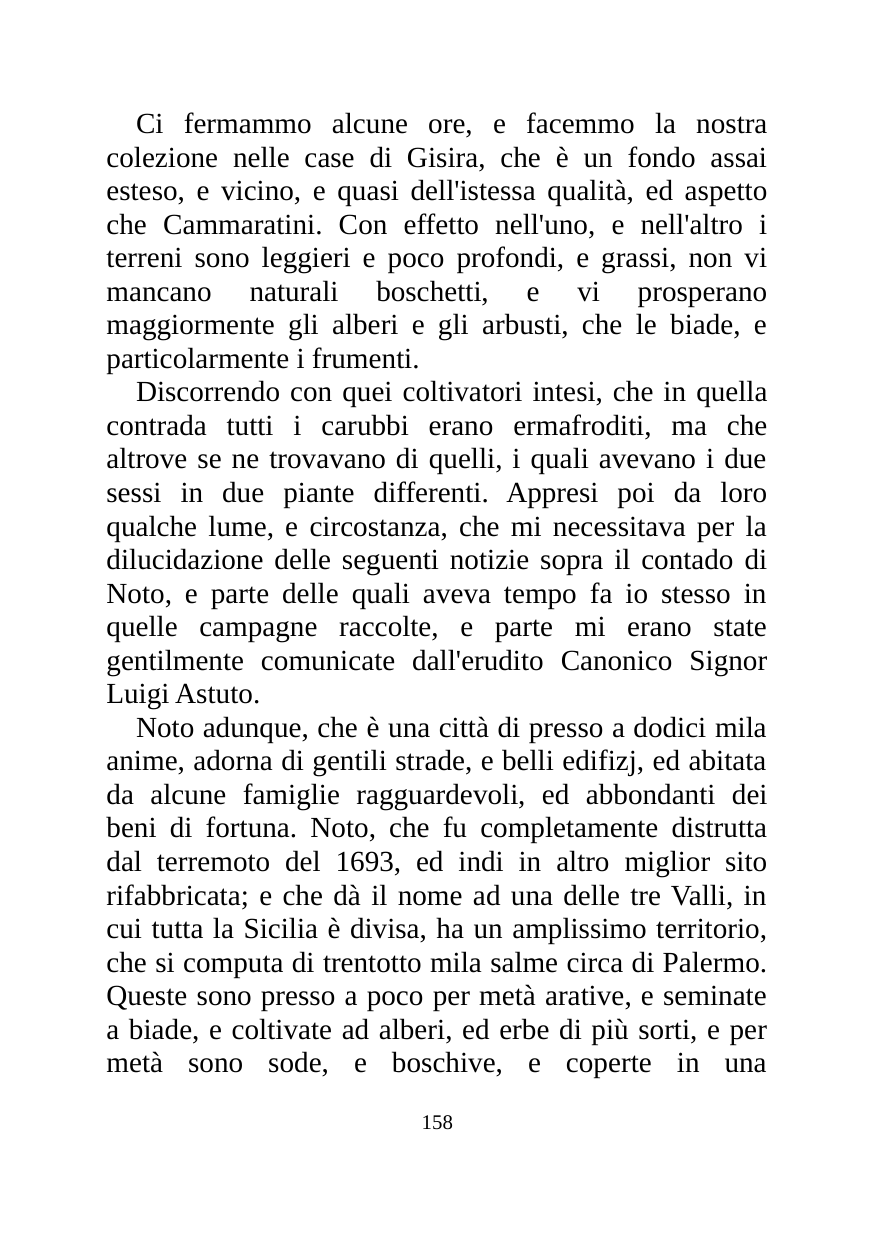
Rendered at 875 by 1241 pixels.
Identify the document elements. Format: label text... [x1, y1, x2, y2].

text Discorrendo con quei coltivatori intesi, che in quella contrada tutti i carubbi erano ermafroditi, ma che altrove se ne trovavano di quelli, i quali avevano i due sessi in due piante differenti. Appresi poi da loro qualche lume, e circostanza, che mi necessitava per la dilucidazione delle seguenti notizie sopra il contado di Noto, e parte delle quali aveva tempo fa io stesso in quelle campagne raccolte, e parte mi erano state gentilmente comunicate dall'erudito Canonico Signor Luigi Astuto. [106, 374, 768, 710]
text Ci fermammo alcune ore, e facemmo la nostra colezione nelle case di Gisira, che è un fondo assai esteso, e vicino, e quasi dell'istessa qualità, ed aspetto che Cammaratini. Con effetto nell'uno, e nell'altro i terreni sono leggieri e poco profondi, e grassi, non vi mancano naturali boschetti, e vi prosperano maggiormente gli alberi e gli arbusti, che le biade, e particolarmente i frumenti. [106, 106, 768, 374]
text Noto adunque, che è una città di presso a dodici mila anime, adorna di gentili strade, e belli edifizj, ed abitata da alcune famiglie ragguardevoli, ed abbondanti dei beni di fortuna. Noto, che fu completamente distrutta dal terremoto del 1693, ed indi in altro miglior sito rifabbricata; e che dà il nome ad una delle tre Valli, in cui tutta la Sicilia è divisa, ha un amplissimo territorio, che si computa di trentotto mila salme circa di Palermo. Queste sono presso a poco per metà arative, e seminate a biade, e coltivate ad alberi, ed erbe di più sorti, e per metà sono sode, e boschive, e coperte in una [106, 710, 768, 1079]
